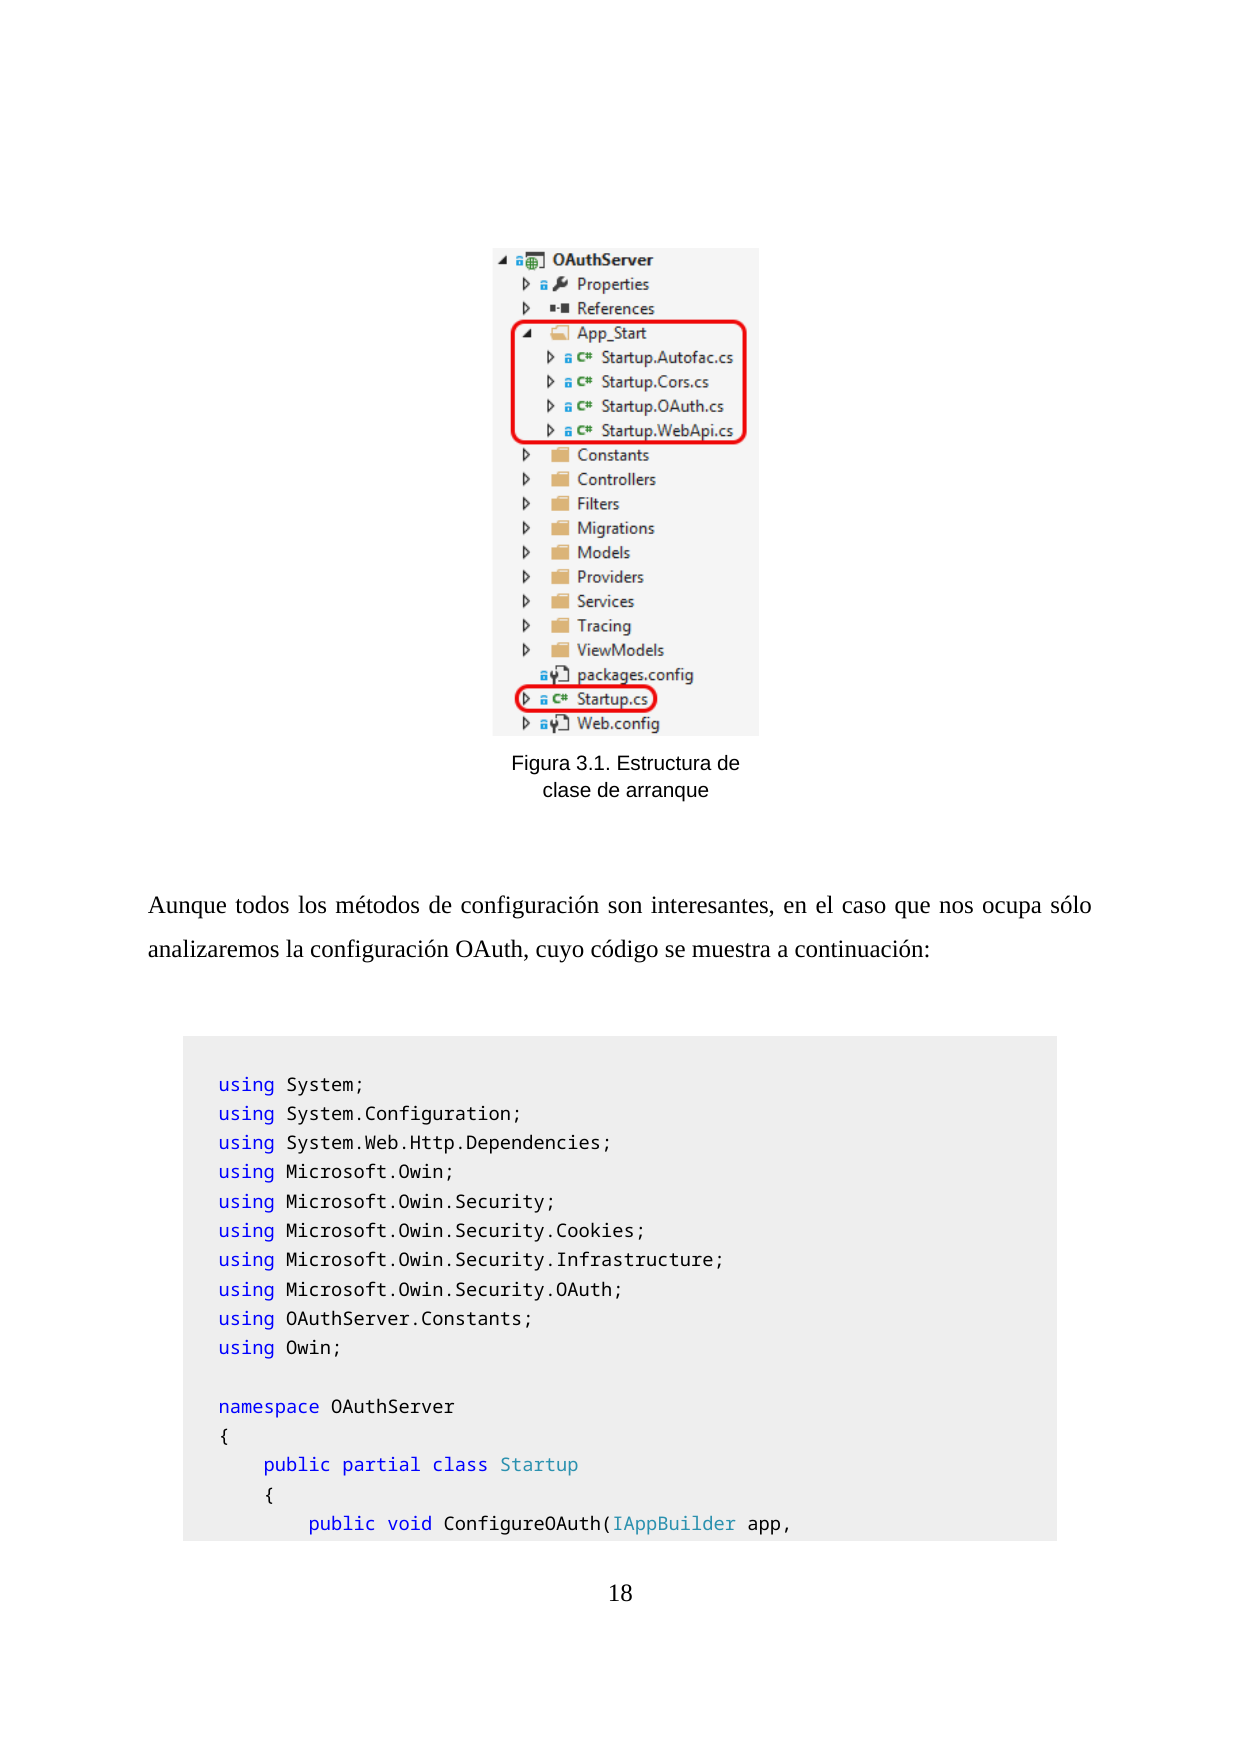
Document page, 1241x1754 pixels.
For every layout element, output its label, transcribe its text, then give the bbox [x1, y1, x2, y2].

picture [492, 248, 759, 736]
text Aunque todos los métodos de configuración son interesantes, en el caso que nos ocupa sólo analizaremos la configuración OAuth, cuyo código se muestra a continuación: [148, 891, 1093, 962]
text Figura 3.1. Estructura de clase de arranque [493, 736, 759, 802]
table_header using System; using System.Configuration; using System.Web.Http.Dependencies; using Microsoft.Owin; using Microsoft.Owin.Security; using Microsoft.Owin.Security.Cookies; using Microsoft.Owin.Security.Infrastructure; using Microsoft.Owin.Security.OAuth; using OAuthServer.Constants; using Owin; namespace OAuthServer { public partial class Startup { public void ConfigureOAuth(IAppBuilder app, [183, 1036, 1057, 1541]
